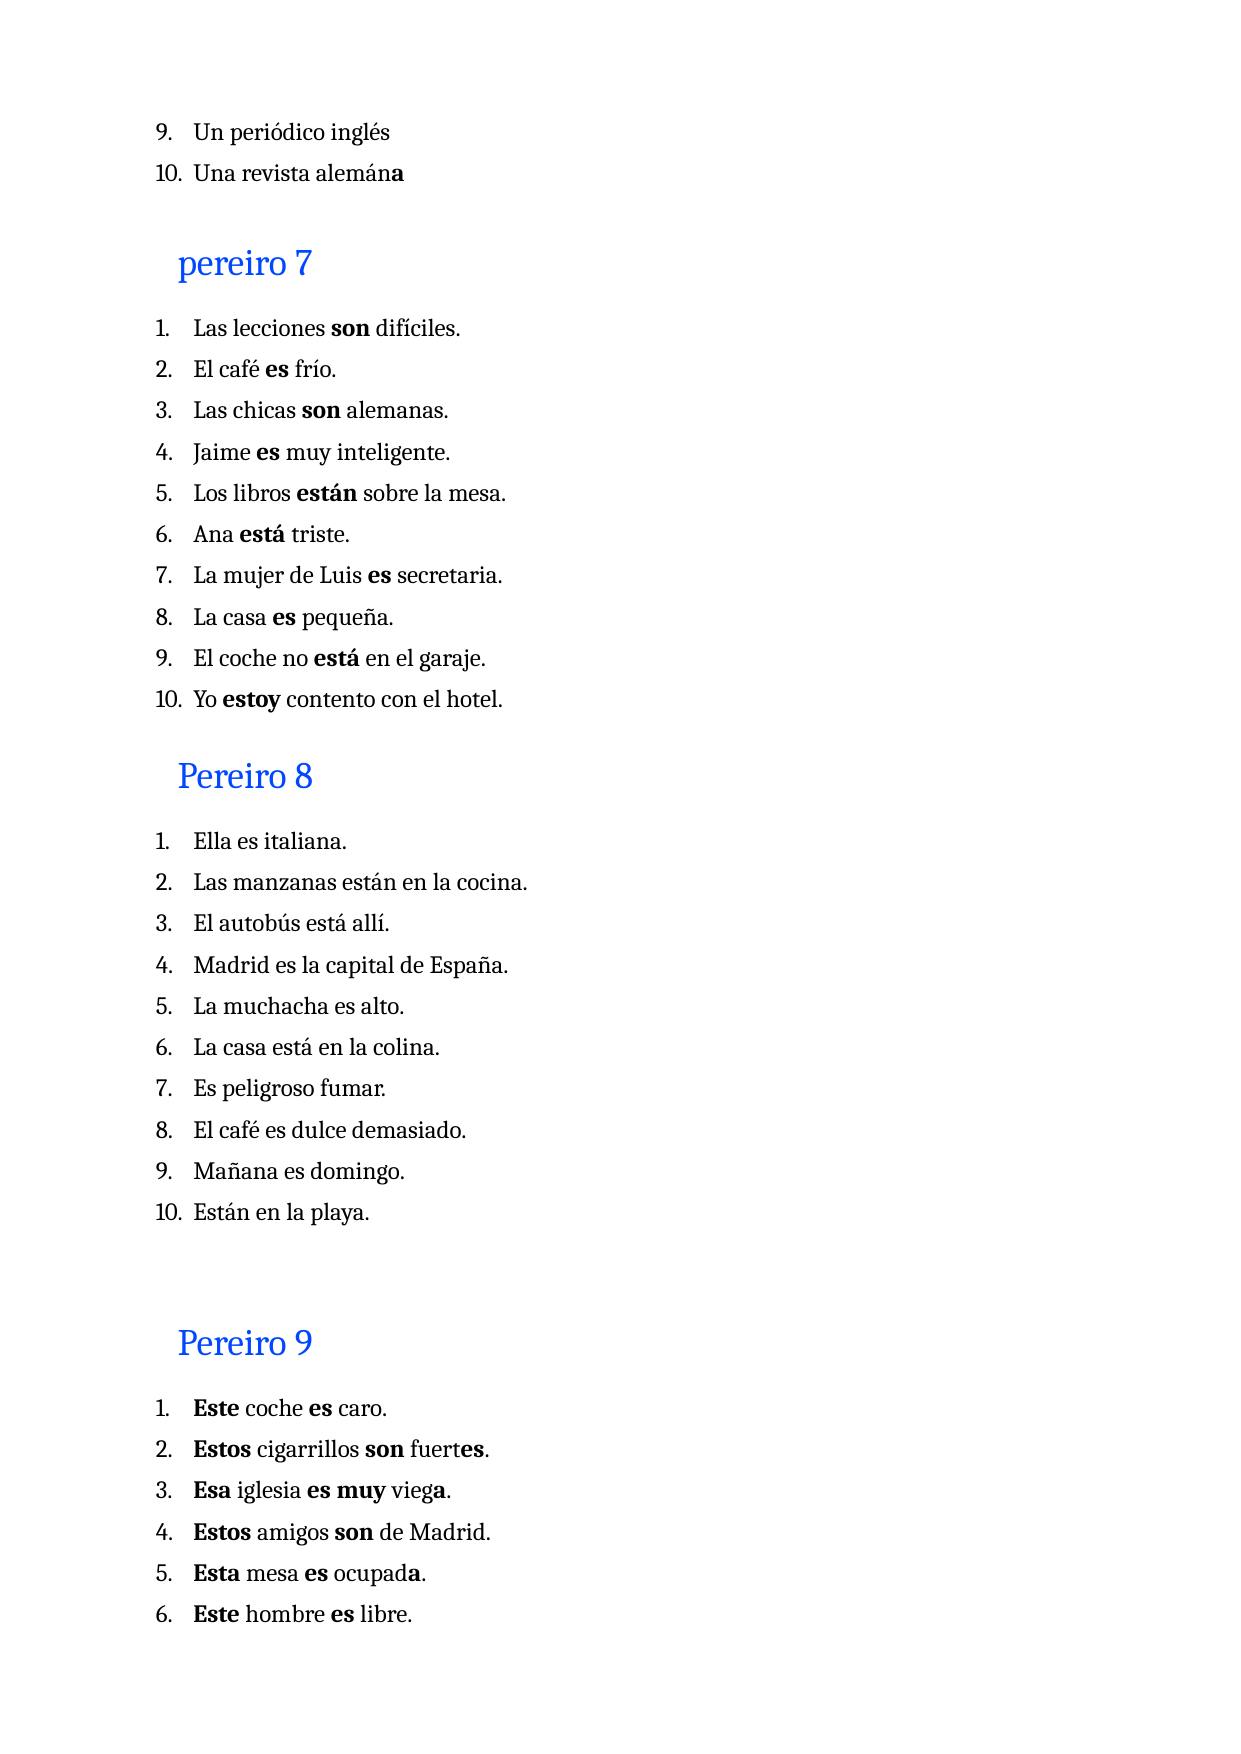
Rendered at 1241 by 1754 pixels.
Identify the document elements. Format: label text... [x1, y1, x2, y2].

list Madrid es la capital de España. [156, 951, 1122, 979]
list Una revista alemána [156, 159, 1122, 188]
list La muchacha es alto. [156, 992, 1122, 1021]
list Jaime es muy inteligente. [156, 437, 1122, 466]
list Esta mesa es ocupada. [156, 1559, 1122, 1587]
list Este coche es caro. [156, 1394, 1122, 1422]
list Estos amigos son de Madrid. [156, 1517, 1122, 1546]
list Un periódico inglés [156, 118, 1122, 147]
list Están en la playa. [156, 1198, 1122, 1227]
list Las manzanas están en la cocina. [156, 868, 1122, 897]
list La casa está en la colina. [156, 1033, 1122, 1062]
list El coche no está en el garaje. [156, 644, 1122, 672]
list El autobús está allí. [156, 909, 1122, 938]
list Este hombre es libre. [156, 1600, 1122, 1629]
text pereiro 7 [177, 242, 1122, 285]
list La casa es pequeña. [156, 602, 1122, 631]
list Las lecciones son difíciles. [156, 314, 1122, 342]
list Ella es italiana. [156, 827, 1122, 856]
list Los libros están sobre la mesa. [156, 479, 1122, 507]
list Mañana es domingo. [156, 1157, 1122, 1186]
list Yo estoy contento con el hotel. [156, 685, 1122, 714]
list El café es frío. [156, 355, 1122, 384]
text Pereiro 9 [177, 1322, 1122, 1365]
list Es peligroso fumar. [156, 1074, 1122, 1103]
list Ana está triste. [156, 520, 1122, 549]
list Esa iglesia es muy viega. [156, 1476, 1122, 1505]
list Estos cigarrillos son fuertes. [156, 1435, 1122, 1464]
list La mujer de Luis es secretaria. [156, 561, 1122, 590]
list Las chicas son alemanas. [156, 396, 1122, 425]
text Pereiro 8 [177, 755, 1122, 798]
list El café es dulce demasiado. [156, 1116, 1122, 1144]
